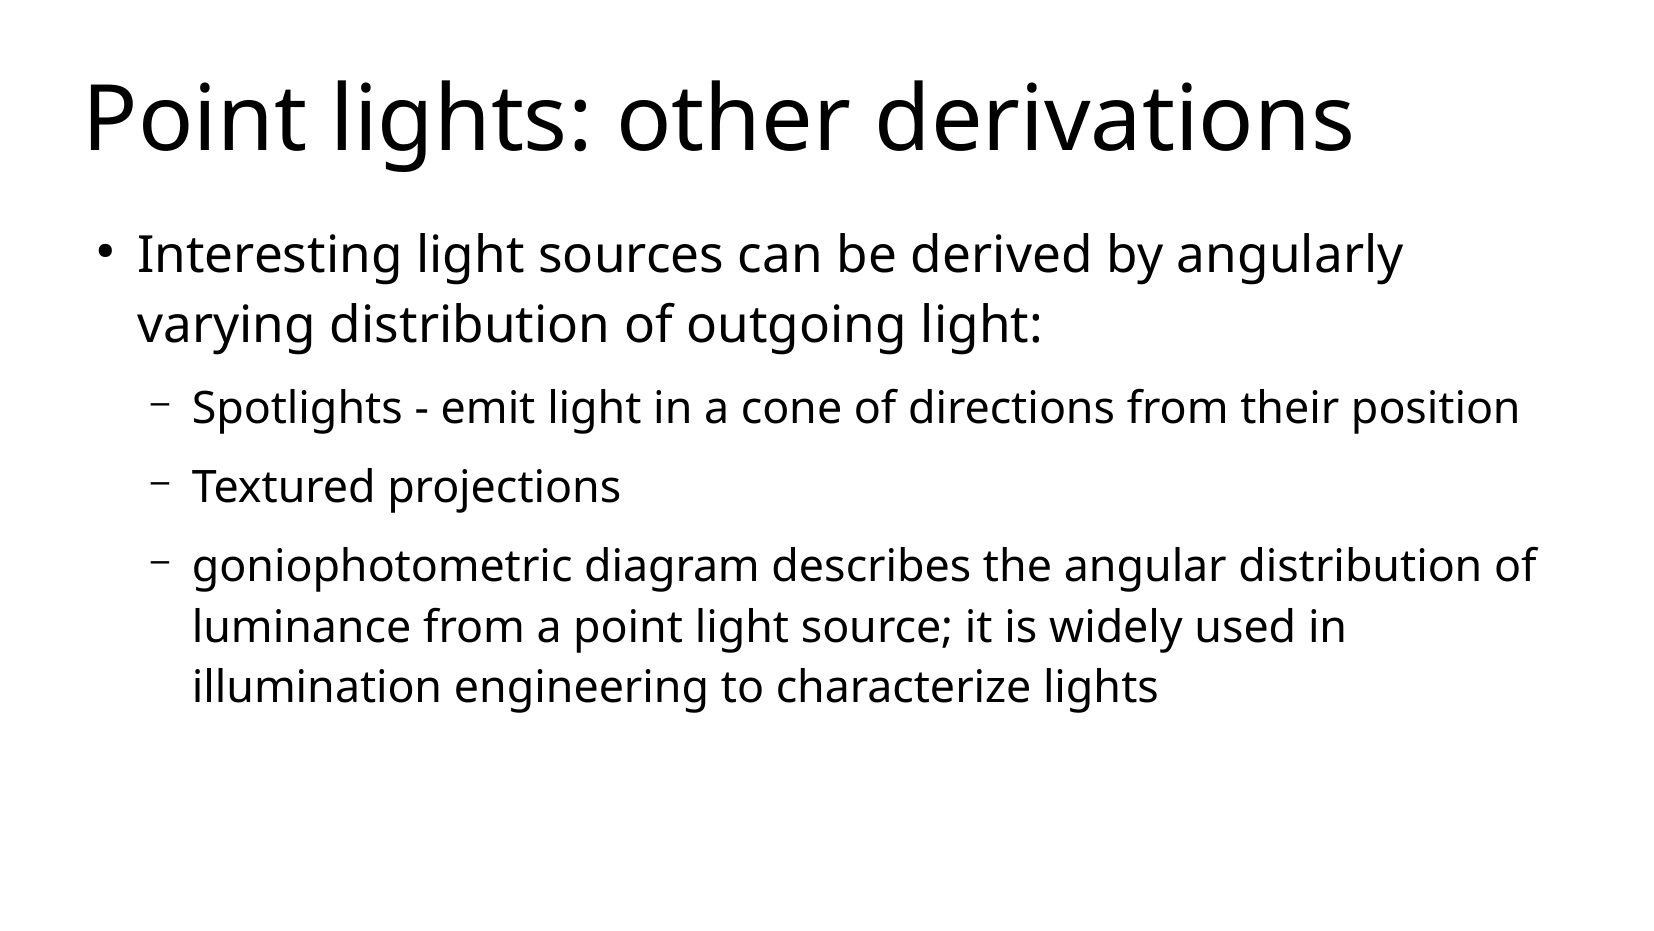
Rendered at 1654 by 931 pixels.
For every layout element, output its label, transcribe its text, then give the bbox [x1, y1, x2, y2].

list Interesting light sources can be derived by angularly varying distribution of outgoing light: Spotlights - emit light in a cone of directions from their position Textured projections goniophotometric diagram describes the angular distribution of luminance from a point light source; it is widely used in illumination engineering to characterize lights [82, 217, 1571, 758]
title Point lights: other derivations [82, 37, 1571, 193]
